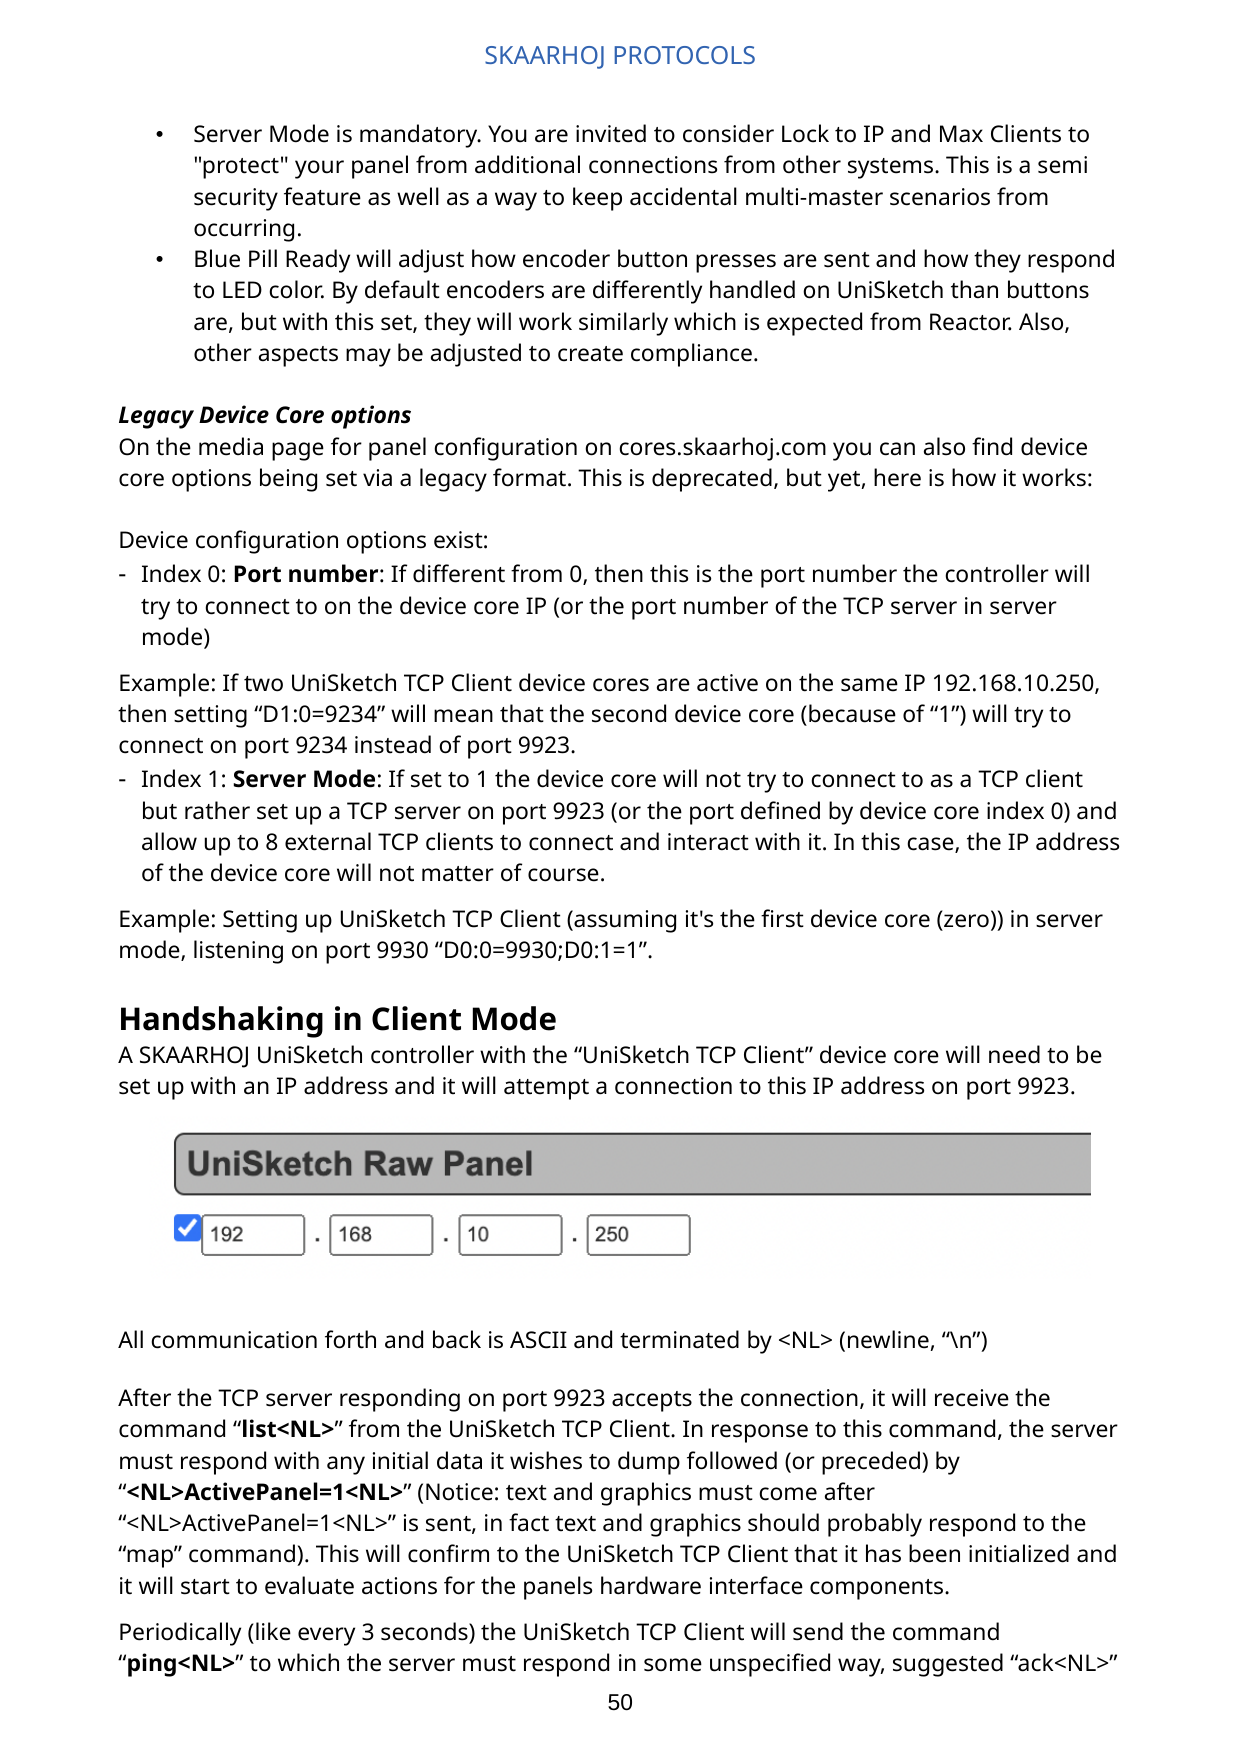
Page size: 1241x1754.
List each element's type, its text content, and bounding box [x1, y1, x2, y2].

text Example: If two UniSketch TCP Client device cores are active on the same IP 192.168.10.250, then setting “D1:0=9234” will mean that the second device core (because of “1”) will try to connect on port 9234 instead of port 9923. [118, 667, 1122, 761]
list Blue Pill Ready will adjust how encoder button presses are sent and how they respond to LED color. By default encoders are differently handled on UniSketch than buttons are, but with this set, they will work similarly which is expected from Reactor. Also, other aspects may be adjusted to create compliance. [156, 243, 1122, 368]
text Example: Setting up UniSketch TCP Client (assuming it's the first device core (zero)) in server mode, listening on port 9930 “D0:0=9930;D0:1=1”. [118, 903, 1122, 965]
text Periodically (like every 3 seconds) the UniSketch TCP Client will send the command “ping<NL>” to which the server must respond in some unspecified way, suggested “ack<NL>” [118, 1615, 1122, 1678]
subtitle Legacy Device Core options [118, 399, 1122, 431]
subtitle Handshaking in Client Mode [118, 997, 1122, 1039]
text On the media page for panel configuration on cores.skaarhoj.com you can also find device core options being set via a legacy format. This is deprecated, but yet, here is how it works: [118, 431, 1122, 493]
list Index 1: Server Mode: If set to 1 the device core will not try to connect to as a TCP client but rather set up a TCP server on port 9923 (or the port defined by device core index 0) and allow up to 8 external TCP clients to connect and interact with it. In this case, the IP address of the device core will not matter of course. [118, 761, 1122, 888]
text All communication forth and back is ASCII and terminated by <NL> (newline, “\n”) [118, 1324, 1122, 1356]
picture [149, 1116, 1091, 1279]
list Server Mode is mandatory. You are invited to consider Lock to IP and Max Clients to "protect" your panel from additional connections from other systems. This is a semi security feature as well as a way to keep accidental multi-master scenarios from occurring. [156, 118, 1122, 243]
text After the TCP server responding on port 9923 accepts the connection, it will receive the command “list<NL>” from the UniSketch TCP Client. In response to this command, the server must respond with any initial data it wishes to dump followed (or preceded) by “<NL>ActivePanel=1<NL>” (Notice: text and graphics must come after “<NL>ActivePanel=1<NL>” is sent, in fact text and graphics should probably respond to the “map” command). This will confirm to the UniSketch TCP Client that it has been initialized and it will start to evaluate actions for the panels hardware interface components. [118, 1382, 1122, 1601]
text Device configuration options exist: [118, 524, 1122, 556]
text A SKAARHOJ UniSketch controller with the “UniSketch TCP Client” device core will need to be set up with an IP address and it will attempt a connection to this IP address on port 9923. [118, 1039, 1122, 1102]
list Index 0: Port number: If different from 0, then this is the port number the controller will try to connect to on the device core IP (or the port number of the TCP server in server mode) [118, 556, 1122, 652]
